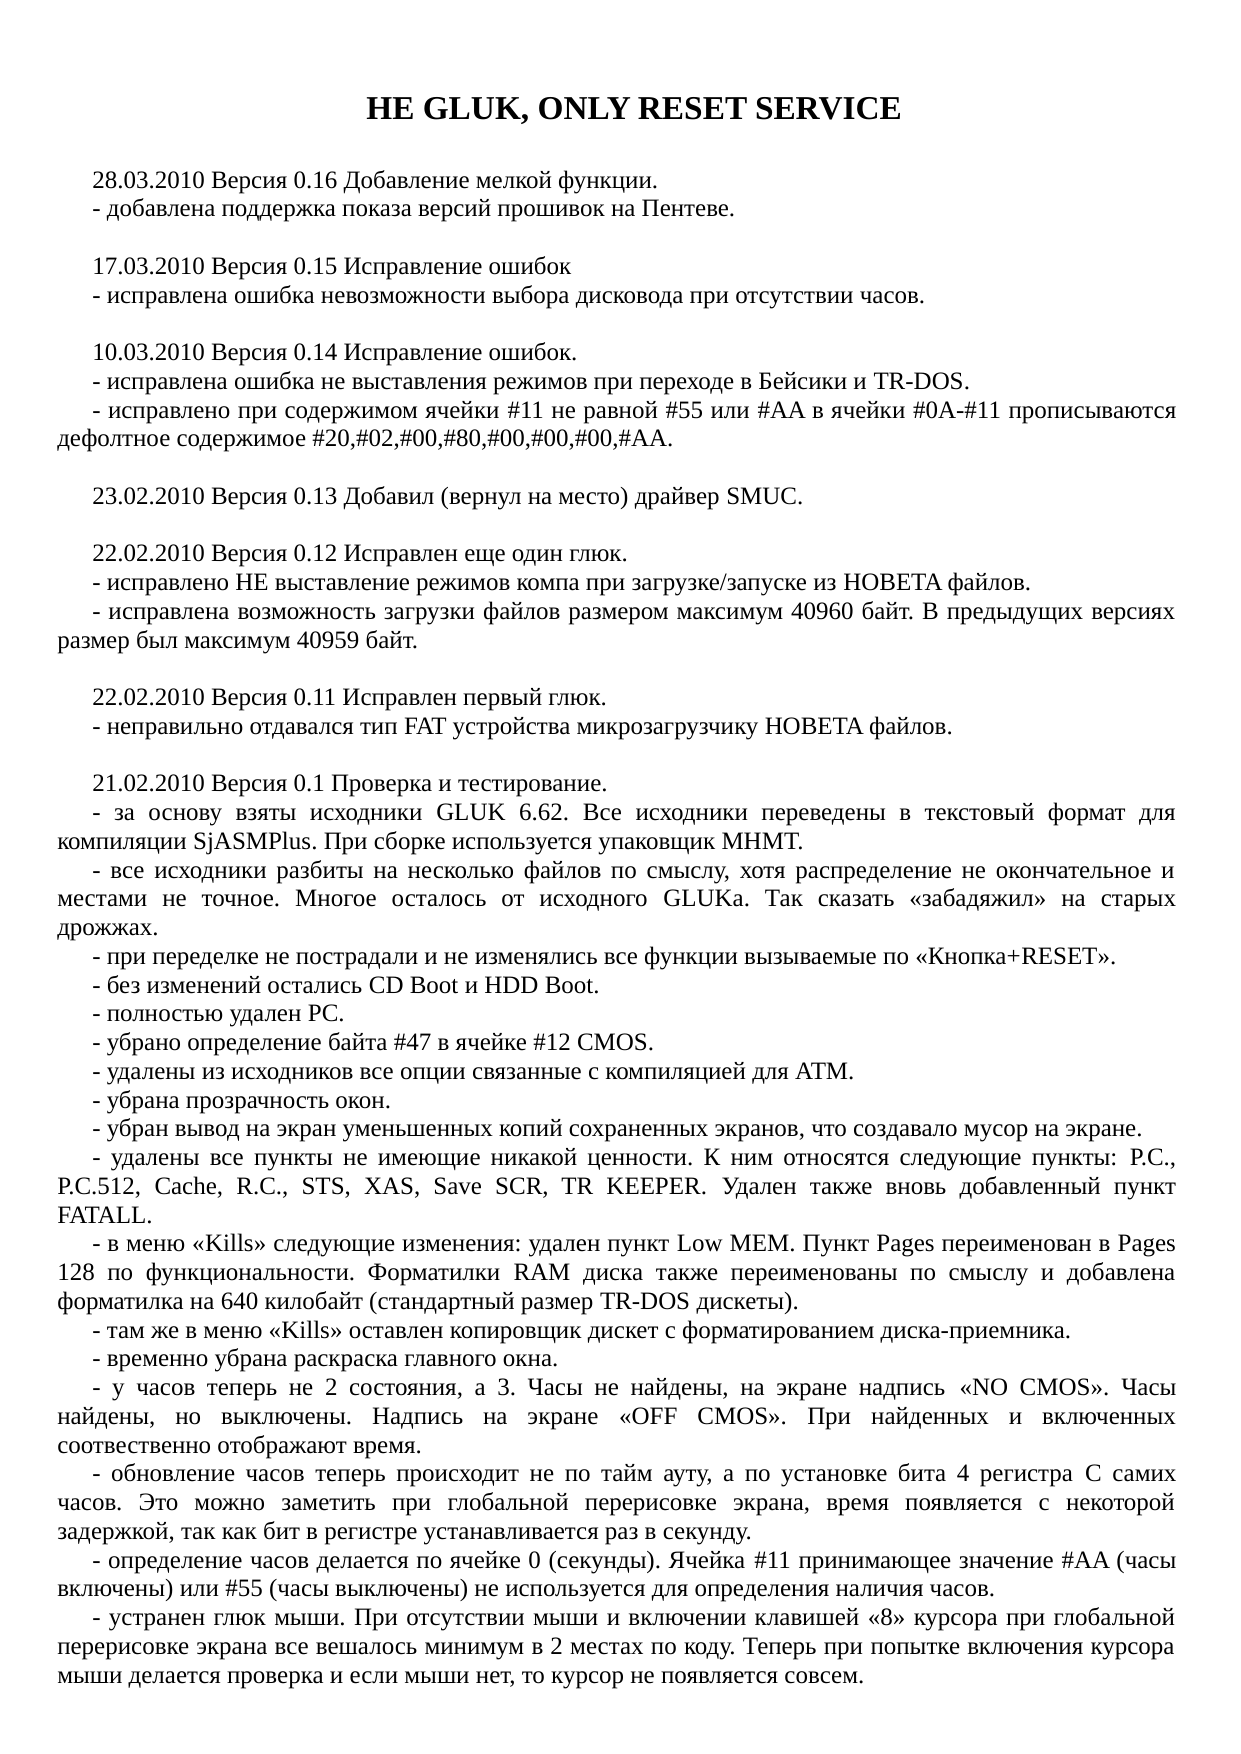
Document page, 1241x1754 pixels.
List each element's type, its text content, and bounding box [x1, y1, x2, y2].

text - убрана прозрачность окон. [57, 1085, 1176, 1113]
text - удалены все пункты не имеющие никакой ценности. К ним относятся следующие пункты: P.C., P.C.512, Cache, R.C., STS, XAS, Save SCR, TR KEEPER. Удален также вновь добавленный пункт FATALL. [57, 1142, 1176, 1228]
text - у часов теперь не 2 состояния, а 3. Часы не найдены, на экране надпись «NO CMOS». Часы найдены, но выключены. Надпись на экране «OFF CMOS». При найденных и включенных соотвественно отображают время. [57, 1372, 1176, 1458]
text 22.02.2010 Версия 0.11 Исправлен первый глюк. [57, 682, 1176, 711]
text - исправлена ошибка не выставления режимов при переходе в Бейсики и TR-DOS. [57, 366, 1176, 395]
text - исправлено при содержимом ячейки #11 не равной #55 или #AA в ячейки #0A-#11 прописываются дефолтное содержимое #20,#02,#00,#80,#00,#00,#00,#AA. [57, 395, 1176, 452]
text 28.03.2010 Версия 0.16 Добавление мелкой функции. [57, 165, 1176, 193]
text - при переделке не пострадали и не изменялись все функции вызываемые по «Кнопка+RESET». [57, 941, 1176, 970]
text 23.02.2010 Версия 0.13 Добавил (вернул на место) драйвер SMUC. [57, 481, 1176, 510]
text - временно убрана раскраска главного окна. [57, 1343, 1176, 1372]
text - там же в меню «Kills» оставлен копировщик дискет с форматированием диска-приемника. [57, 1315, 1176, 1343]
text 10.03.2010 Версия 0.14 Исправление ошибок. [57, 337, 1176, 366]
text - без изменений остались CD Boot и HDD Boot. [57, 970, 1176, 998]
text - убрано определение байта #47 в ячейке #12 CMOS. [57, 1027, 1176, 1056]
text - неправильно отдавался тип FAT устройства микрозагрузчику HOBETA файлов. [57, 711, 1176, 740]
text 21.02.2010 Версия 0.1 Проверка и тестирование. [57, 768, 1176, 797]
text - исправлена возможность загрузки файлов размером максимум 40960 байт. В предыдущих версиях размер был максимум 40959 байт. [57, 596, 1176, 653]
text - устранен глюк мыши. При отсутствии мыши и включении клавишей «8» курсора при глобальной перерисовке экрана все вешалось минимум в 2 местах по коду. Теперь при попытке включения курсора мыши делается проверка и если мыши нет, то курсор не появляется совсем. [57, 1602, 1176, 1688]
text - все исходники разбиты на несколько файлов по смыслу, хотя распределение не окончательное и местами не точное. Многое осталось от исходного GLUKа. Так сказать «забадяжил» на старых дрожжах. [57, 855, 1176, 941]
text - за основу взяты исходники GLUK 6.62. Все исходники переведены в текстовый формат для компиляции SjASMPlus. При сборке используется упаковщик MHMT. [57, 797, 1176, 855]
text - удалены из исходников все опции связанные с компиляцией для АТМ. [57, 1056, 1176, 1085]
text - в меню «Kills» следующие изменения: удален пункт Low MEM. Пункт Pages переименован в Pages 128 по функциональности. Форматилки RAM диска также переименованы по смыслу и добавлена форматилка на 640 килобайт (стандартный размер TR-DOS дискеты). [57, 1228, 1176, 1315]
text - исправлено НЕ выставление режимов компа при загрузке/запуске из HOBETA файлов. [57, 567, 1176, 596]
text - убран вывод на экран уменьшенных копий сохраненных экранов, что создавало мусор на экране. [57, 1113, 1176, 1142]
text HE GLUK, ONLY RESET SERVICE [57, 88, 1176, 126]
text - обновление часов теперь происходит не по тайм ауту, а по установке бита 4 регистра C самих часов. Это можно заметить при глобальной перерисовке экрана, время появляется с некоторой задержкой, так как бит в регистре устанавливается раз в секунду. [57, 1458, 1176, 1545]
text - добавлена поддержка показа версий прошивок на Пентеве. [57, 193, 1176, 222]
text - исправлена ошибка невозможности выбора дисковода при отсутствии часов. [57, 280, 1176, 308]
text - полностью удален PC. [57, 998, 1176, 1027]
text 17.03.2010 Версия 0.15 Исправление ошибок [57, 251, 1176, 280]
text - определение часов делается по ячейке 0 (секунды). Ячейка #11 принимающее значение #AA (часы включены) или #55 (часы выключены) не используется для определения наличия часов. [57, 1545, 1176, 1602]
text 22.02.2010 Версия 0.12 Исправлен еще один глюк. [57, 538, 1176, 567]
